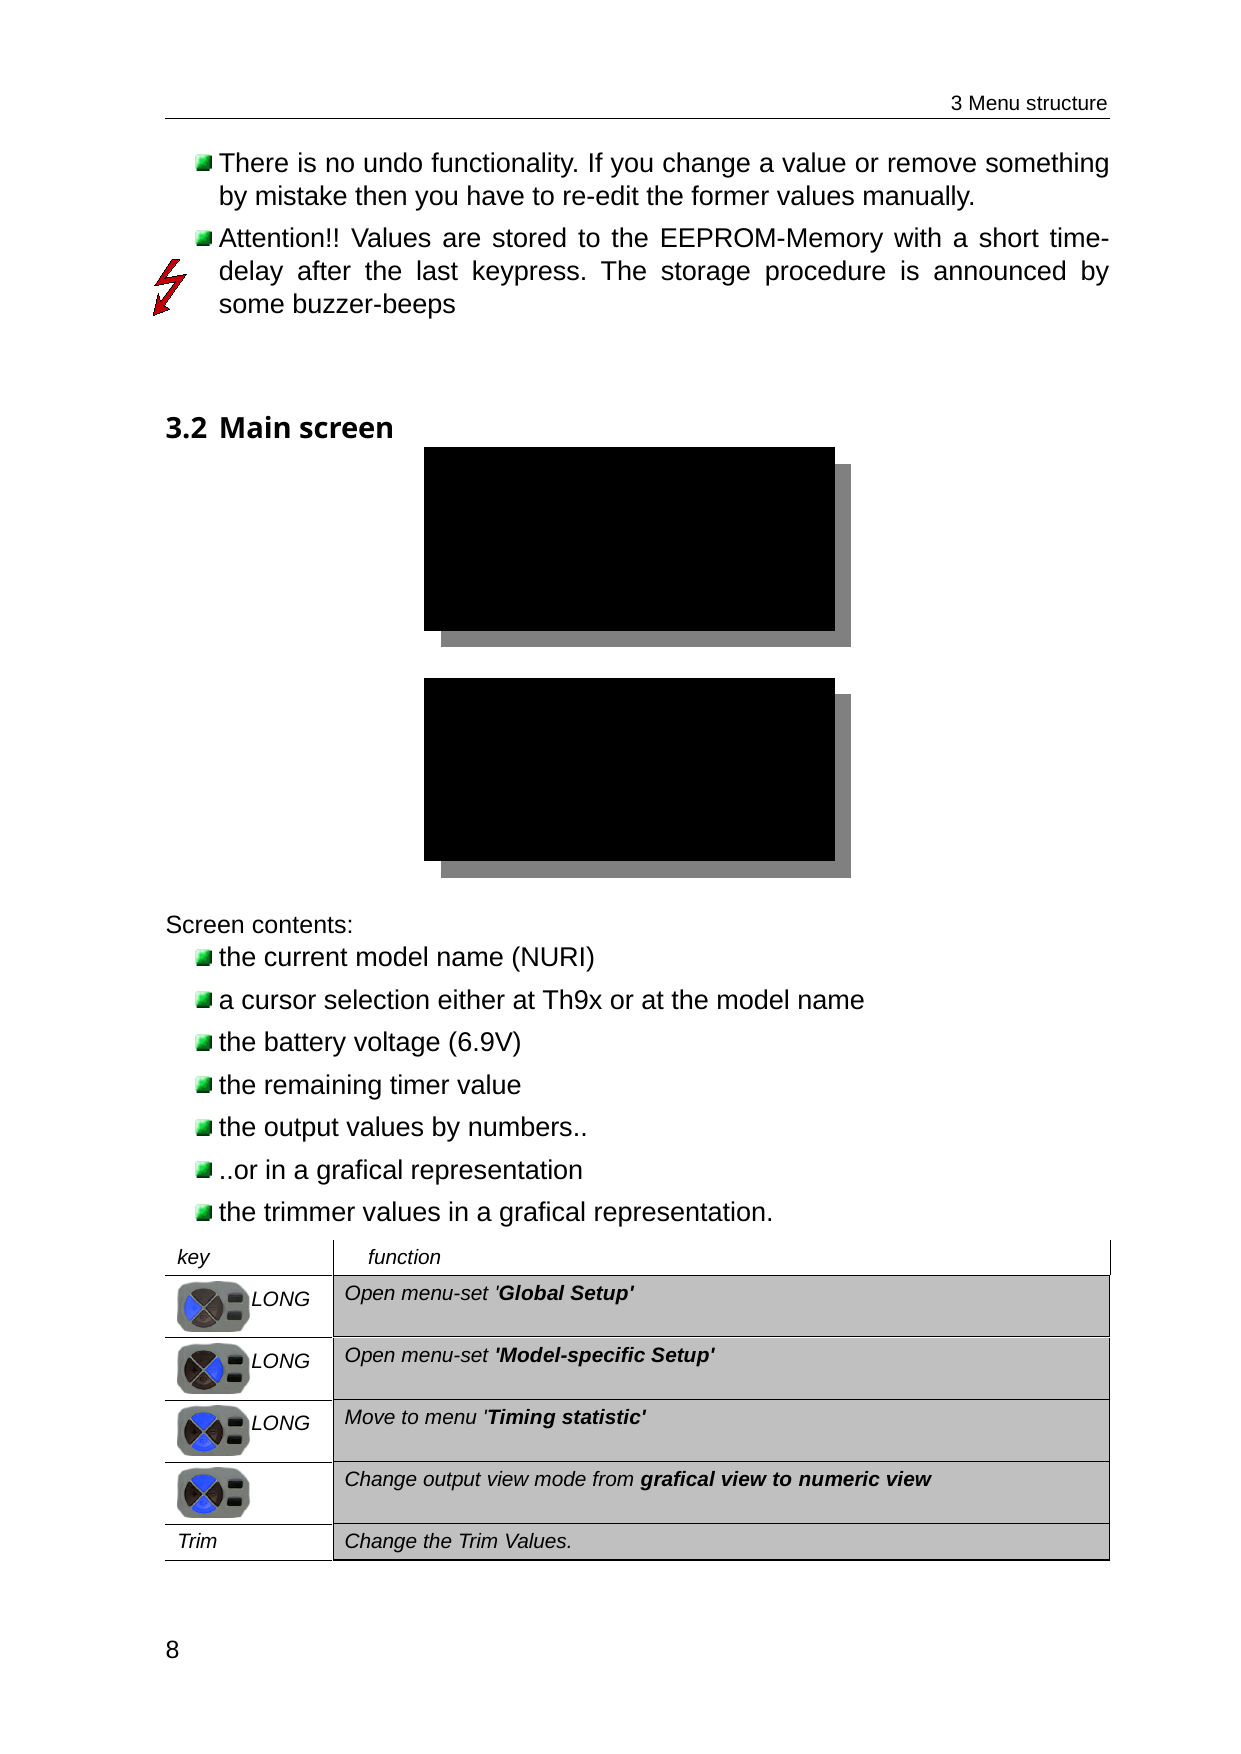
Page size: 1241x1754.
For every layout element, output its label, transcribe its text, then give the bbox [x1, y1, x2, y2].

table_cell Open menu-set 'Global Setup' [334, 1276, 1109, 1336]
table_cell LONG [165, 1401, 332, 1462]
table_cell Trim [165, 1525, 332, 1560]
table_cell Open menu-set 'Model-specific Setup' [334, 1338, 1109, 1399]
table_header function [334, 1240, 1110, 1275]
list the trimmer values in a grafical representation. [165, 1197, 1110, 1227]
list ..or in a grafical representation [165, 1155, 1110, 1185]
list the remaining timer value [165, 1070, 1110, 1100]
table_cell LONG [165, 1338, 332, 1400]
picture [195, 1119, 212, 1136]
table_cell Change the Trim Values. [334, 1524, 1109, 1559]
table_cell Change output view mode from grafical view to numeric view [334, 1462, 1109, 1523]
picture [195, 154, 212, 171]
picture [195, 991, 212, 1008]
picture [195, 1204, 212, 1221]
picture [195, 949, 212, 966]
table_cell [165, 1463, 332, 1524]
table_cell Move to menu 'Timing statistic' [334, 1400, 1109, 1461]
table_cell LONG [165, 1276, 332, 1337]
text Screen contents: [165, 911, 1110, 939]
list Attention!! Values are stored to the EEPROM-Memory with a short time-delay after the last keypress. The storage procedure is announced by some buzzer-beeps [165, 223, 1110, 319]
picture [177, 1343, 251, 1394]
picture [195, 230, 212, 246]
picture [177, 1281, 251, 1332]
picture [177, 1405, 251, 1456]
list There is no undo functionality. If you change a value or remove something by mistake then you have to re-edit the former values manually. [165, 147, 1110, 210]
subtitle Main screen [165, 408, 1110, 447]
picture [195, 1076, 212, 1093]
list a cursor selection either at Th9x or at the model name [165, 985, 1110, 1015]
list the current model name (NURI) [165, 942, 1110, 972]
picture [195, 1161, 212, 1178]
picture [177, 1467, 251, 1518]
list the battery voltage (6.9V) [165, 1027, 1110, 1057]
table_header key [165, 1240, 332, 1275]
list the output values by numbers.. [165, 1112, 1110, 1142]
picture [195, 1034, 212, 1051]
